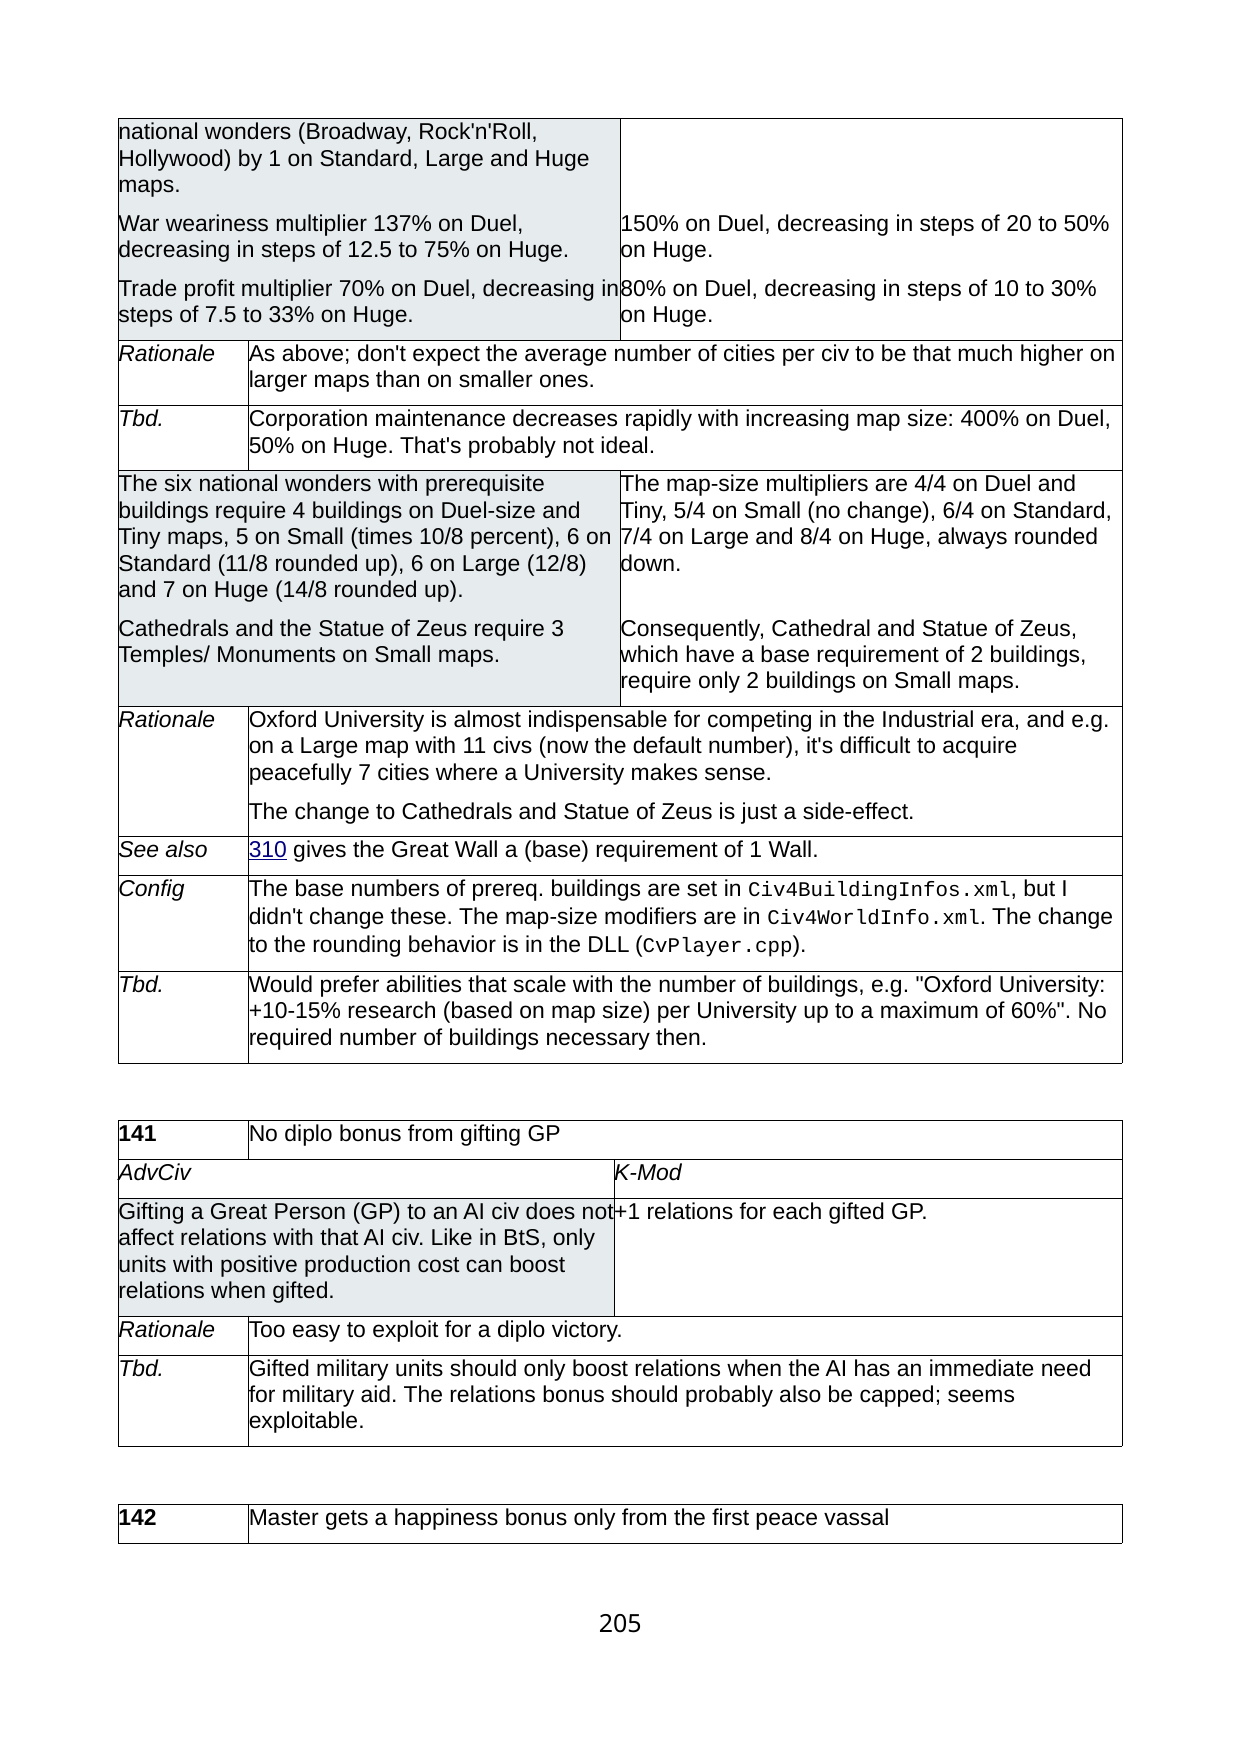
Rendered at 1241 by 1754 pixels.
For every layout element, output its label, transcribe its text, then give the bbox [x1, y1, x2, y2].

table_cell The six national wonders with prerequisite buildings require 4 buildings on Duel-size and Tiny maps, 5 on Small (times 10/8 percent), 6 on Standard (11/8 rounded up), 6 on Large (12/8) and 7 on Huge (14/8 rounded up). Cathedrals and the Statue of Zeus require 3 Temples/ Monuments on Small maps. [119, 471, 620, 706]
table_header 142 [119, 1505, 248, 1542]
table_cell AdvCiv [119, 1160, 614, 1198]
table_cell Tbd. [119, 1356, 248, 1446]
table_cell K-Mod [615, 1160, 1122, 1198]
table_cell Rationale [119, 707, 248, 836]
table_header 141 [119, 1121, 248, 1159]
table_cell Gifted military units should only boost relations when the AI has an immediate need for military aid. The relations bonus should probably also be capped; seems exploitable. [249, 1356, 1122, 1446]
table_cell As above; don't expect the average number of cities per civ to be that much higher on larger maps than on smaller ones. [249, 341, 1122, 405]
table_header Master gets a happiness bonus only from the first peace vassal [249, 1505, 1122, 1542]
table_cell 150% on Duel, decreasing in steps of 20 to 50% on Huge. 80% on Duel, decreasing in steps of 10 to 30% on Huge. [621, 119, 1122, 340]
table_header No diplo bonus from gifting GP [249, 1121, 1122, 1159]
table_cell +1 relations for each gifted GP. [615, 1199, 1122, 1316]
table_cell Oxford University is almost indispensable for competing in the Industrial era, and e.g. on a Large map with 11 civs (now the default number), it's difficult to acquire peacefully 7 cities where a University makes sense. The change to Cathedrals and Statue of Zeus is just a side-effect. [249, 707, 1122, 836]
table_cell Too easy to exploit for a diplo victory. [249, 1317, 1122, 1354]
table_cell Gifting a Great Person (GP) to an AI civ does not affect relations with that AI civ. Like in BtS, only units with positive production cost can boost relations when gifted. [119, 1199, 614, 1316]
table_cell See also [119, 837, 248, 875]
table_cell The base numbers of prereq. buildings are set in Civ4BuildingInfos.xml, but I didn't change these. The map-size modifiers are in Civ4WorldInfo.xml. The change to the rounding behavior is in the DLL (CvPlayer.cpp). [249, 876, 1122, 971]
table_cell Tbd. [119, 406, 248, 470]
table_cell Would prefer abilities that scale with the number of buildings, e.g. "Oxford University: +10-15% research (based on map size) per University up to a maximum of 60%". No required number of buildings necessary then. [249, 972, 1122, 1062]
table_cell Tbd. [119, 972, 248, 1062]
table_cell Corporation maintenance decreases rapidly with increasing map size: 400% on Duel, 50% on Huge. That's probably not ideal. [249, 406, 1122, 470]
table_cell 310 gives the Great Wall a (base) requirement of 1 Wall. [249, 837, 1122, 875]
table_cell The map-size multipliers are 4/4 on Duel and Tiny, 5/4 on Small (no change), 6/4 on Standard, 7/4 on Large and 8/4 on Huge, always rounded down. Consequently, Cathedral and Statue of Zeus, which have a base requirement of 2 buildings, require only 2 buildings on Small maps. [621, 471, 1122, 706]
table_cell national wonders (Broadway, Rock'n'Roll, Hollywood) by 1 on Standard, Large and Huge maps. War weariness multiplier 137% on Duel, decreasing in steps of 12.5 to 75% on Huge. Trade profit multiplier 70% on Duel, decreasing in steps of 7.5 to 33% on Huge. [119, 119, 620, 340]
table_cell Rationale [119, 1317, 248, 1354]
table_cell Rationale [119, 341, 248, 405]
table_cell Config [119, 876, 248, 971]
